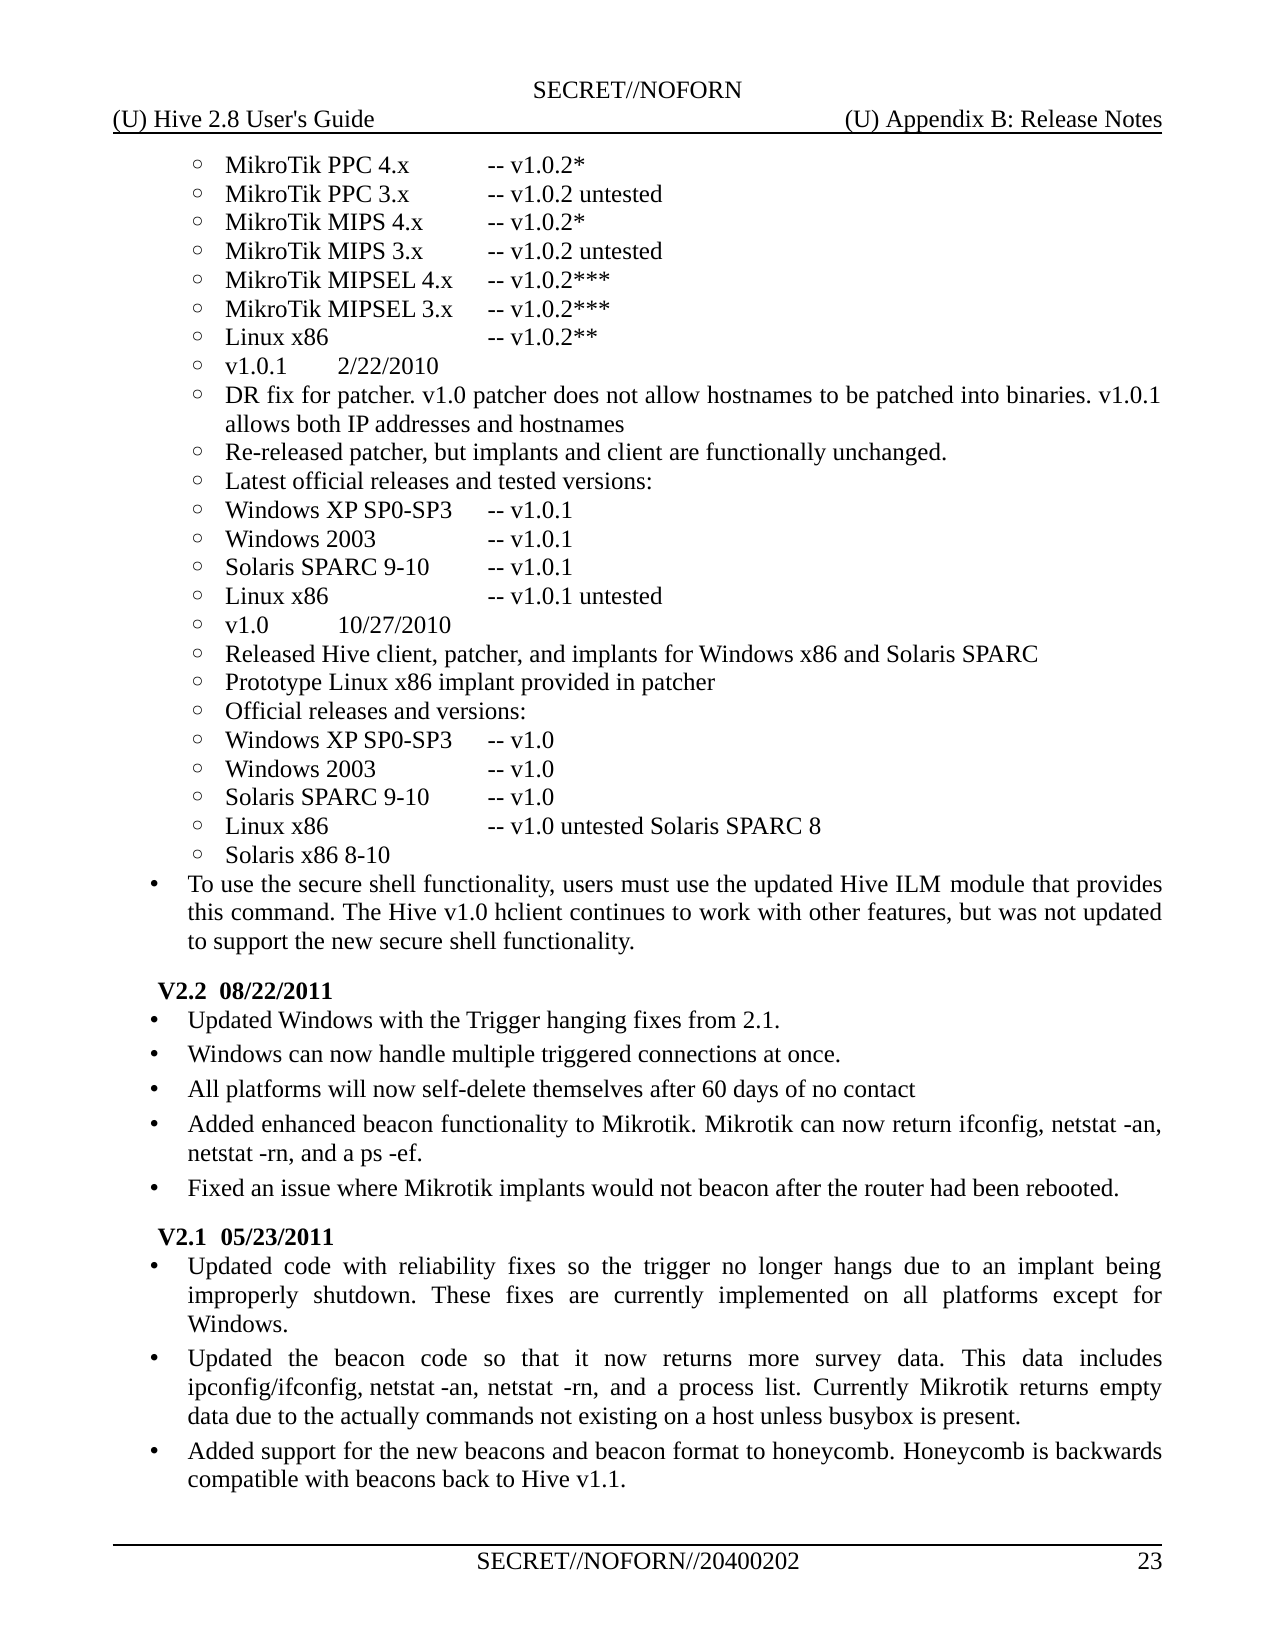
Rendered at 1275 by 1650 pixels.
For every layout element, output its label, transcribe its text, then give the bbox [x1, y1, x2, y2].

subtitle V2.2 08/22/2011 [157, 976, 1162, 1005]
list Latest official releases and tested versions: [187, 466, 1162, 495]
list Updated code with reliability fixes so the trigger no longer hangs due to an implant being improperly shutdown. These fixes are currently implemented on all platforms except for Windows. [150, 1251, 1162, 1337]
list MikroTik PPC 4.x -- v1.0.2* [187, 150, 1162, 179]
list All platforms will now self-delete themselves after 60 days of no contact [150, 1074, 1162, 1103]
list v1.0.1 2/22/2010 [187, 351, 1162, 380]
list DR fix for patcher. v1.0 patcher does not allow hostnames to be patched into binaries. v1.0.1 allows both IP addresses and hostnames [187, 380, 1162, 437]
list Added enhanced beacon functionality to Mikrotik. Mikrotik can now return ifconfig, netstat -an, netstat -rn, and a ps -ef. [150, 1109, 1162, 1167]
list MikroTik MIPS 4.x -- v1.0.2* [187, 207, 1162, 236]
list v1.0 10/27/2010 [187, 610, 1162, 639]
list Solaris SPARC 9-10 -- v1.0 [187, 782, 1162, 811]
list Prototype Linux x86 implant provided in patcher [187, 667, 1162, 696]
list Linux x86 -- v1.0 untested Solaris SPARC 8 [187, 811, 1162, 840]
list Linux x86 -- v1.0.2** [187, 322, 1162, 351]
list Official releases and versions: [187, 696, 1162, 725]
list Windows XP SP0-SP3 -- v1.0.1 [187, 495, 1162, 524]
list To use the secure shell functionality, users must use the updated Hive ILM module that provides this command. The Hive v1.0 hclient continues to work with other features, but was not updated to support the new secure shell functionality. [150, 869, 1162, 955]
subtitle V2.1 05/23/2011 [157, 1222, 1162, 1251]
list MikroTik MIPSEL 3.x -- v1.0.2*** [187, 294, 1162, 322]
list MikroTik PPC 3.x -- v1.0.2 untested [187, 179, 1162, 207]
list Windows 2003 -- v1.0.1 [187, 524, 1162, 552]
list Updated the beacon code so that it now returns more survey data. This data includes ipconfig/ifconfig, netstat -an, netstat -rn, and a process list. Currently Mikrotik returns empty data due to the actually commands not existing on a host unless busybox is present. [150, 1343, 1162, 1430]
list Windows can now handle multiple triggered connections at once. [150, 1039, 1162, 1068]
list Windows 2003 -- v1.0 [187, 754, 1162, 782]
list Added support for the new beacons and beacon format to honeycomb. Honeycomb is backwards compatible with beacons back to Hive v1.1. [150, 1436, 1162, 1493]
list MikroTik MIPSEL 4.x -- v1.0.2*** [187, 265, 1162, 294]
list Fixed an issue where Mikrotik implants would not beacon after the router had been rebooted. [150, 1173, 1162, 1201]
list MikroTik MIPS 3.x -- v1.0.2 untested [187, 236, 1162, 265]
list Solaris x86 8-10 [187, 840, 1162, 869]
list Updated Windows with the Trigger hanging fixes from 2.1. [150, 1005, 1162, 1033]
list Windows XP SP0-SP3 -- v1.0 [187, 725, 1162, 754]
list Released Hive client, patcher, and implants for Windows x86 and Solaris SPARC [187, 639, 1162, 667]
list Linux x86 -- v1.0.1 untested [187, 581, 1162, 610]
list Re-released patcher, but implants and client are functionally unchanged. [187, 437, 1162, 466]
list Solaris SPARC 9-10 -- v1.0.1 [187, 552, 1162, 581]
